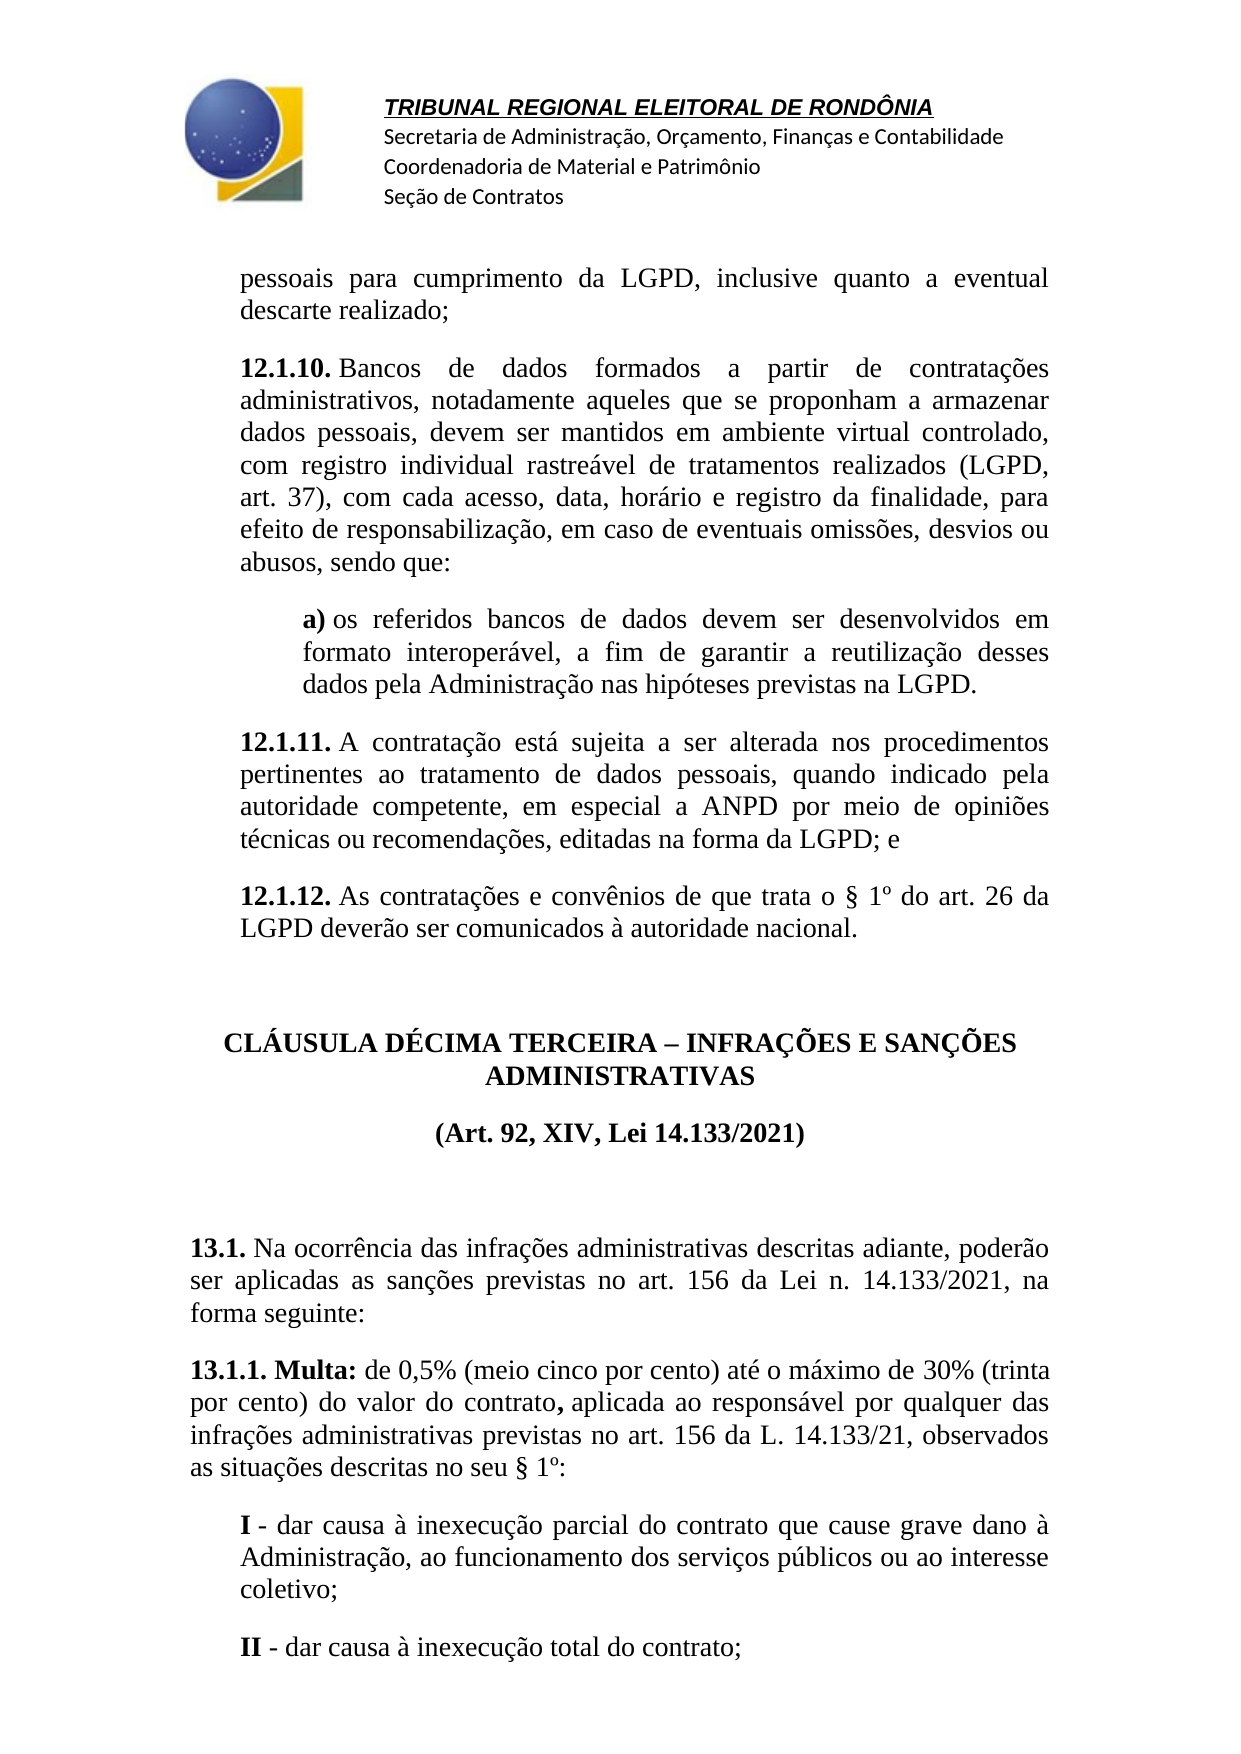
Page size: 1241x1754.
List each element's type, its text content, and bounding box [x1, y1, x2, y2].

text 13.1.1. Multa: de 0,5% (meio cinco por cento) até o máximo de 30% (trinta por cento) do valor do contrato, aplicada ao responsável por qualquer das infrações administrativas previstas no art. 156 da L. 14.133/21, observados as situações descritas no seu § 1º: [190, 1353, 1051, 1483]
text CLÁUSULA DÉCIMA TERCEIRA – INFRAÇÕES E SANÇÕES ADMINISTRATIVAS [190, 1026, 1051, 1091]
text 12.1.12. As contratações e convênios de que trata o § 1º do art. 26 da LGPD deverão ser comunicados à autoridade nacional. [240, 879, 1051, 944]
text pessoais para cumprimento da LGPD, inclusive quanto a eventual descarte realizado; [240, 261, 1051, 326]
text a) os referidos bancos de dados devem ser desenvolvidos em formato interoperável, a fim de garantir a reutilização desses dados pela Administração nas hipóteses previstas na LGPD. [302, 602, 1051, 699]
text 12.1.11. A contratação está sujeita a ser alterada nos procedimentos pertinentes ao tratamento de dados pessoais, quando indicado pela autoridade competente, em especial a ANPD por meio de opiniões técnicas ou recomendações, editadas na forma da LGPD; e [240, 724, 1051, 854]
text (Art. 92, XIV, Lei 14.133/2021) [190, 1116, 1051, 1148]
text II - dar causa à inexecução total do contrato; [240, 1630, 1051, 1662]
text I - dar causa à inexecução parcial do contrato que cause grave dano à Administração, ao funcionamento dos serviços públicos ou ao interesse coletivo; [240, 1508, 1051, 1605]
text 12.1.10. Bancos de dados formados a partir de contratações administrativos, notadamente aqueles que se proponham a armazenar dados pessoais, devem ser mantidos em ambiente virtual controlado, com registro individual rastreável de tratamentos realizados (LGPD, art. 37), com cada acesso, data, horário e registro da finalidade, para efeito de responsabilização, em caso de eventuais omissões, desvios ou abusos, sendo que: [240, 351, 1051, 577]
text 13.1. Na ocorrência das infrações administrativas descritas adiante, poderão ser aplicadas as sanções previstas no art. 156 da Lei n. 14.133/2021, na forma seguinte: [190, 1231, 1051, 1328]
